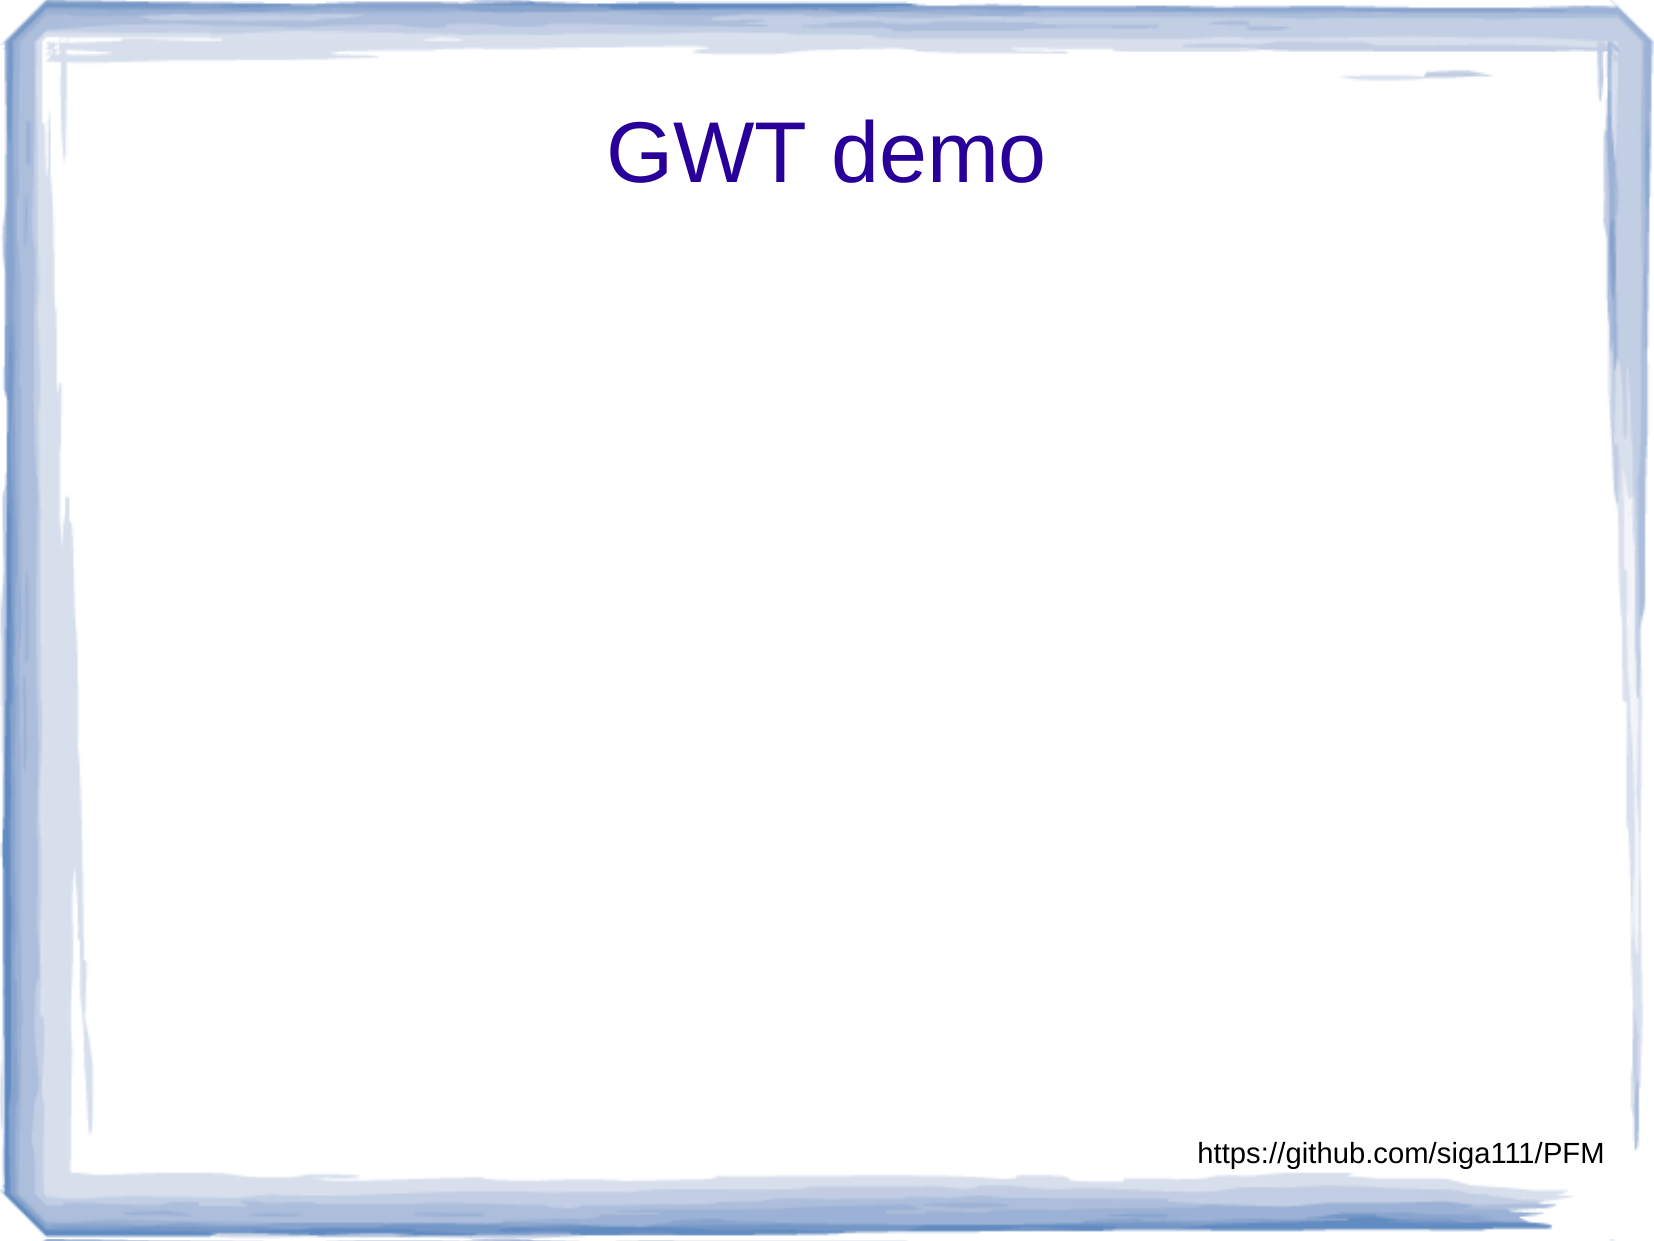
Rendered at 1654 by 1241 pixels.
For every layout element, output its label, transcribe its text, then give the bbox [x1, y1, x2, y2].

picture [0, 0, 1654, 1241]
title GWT demo [82, 49, 1571, 257]
